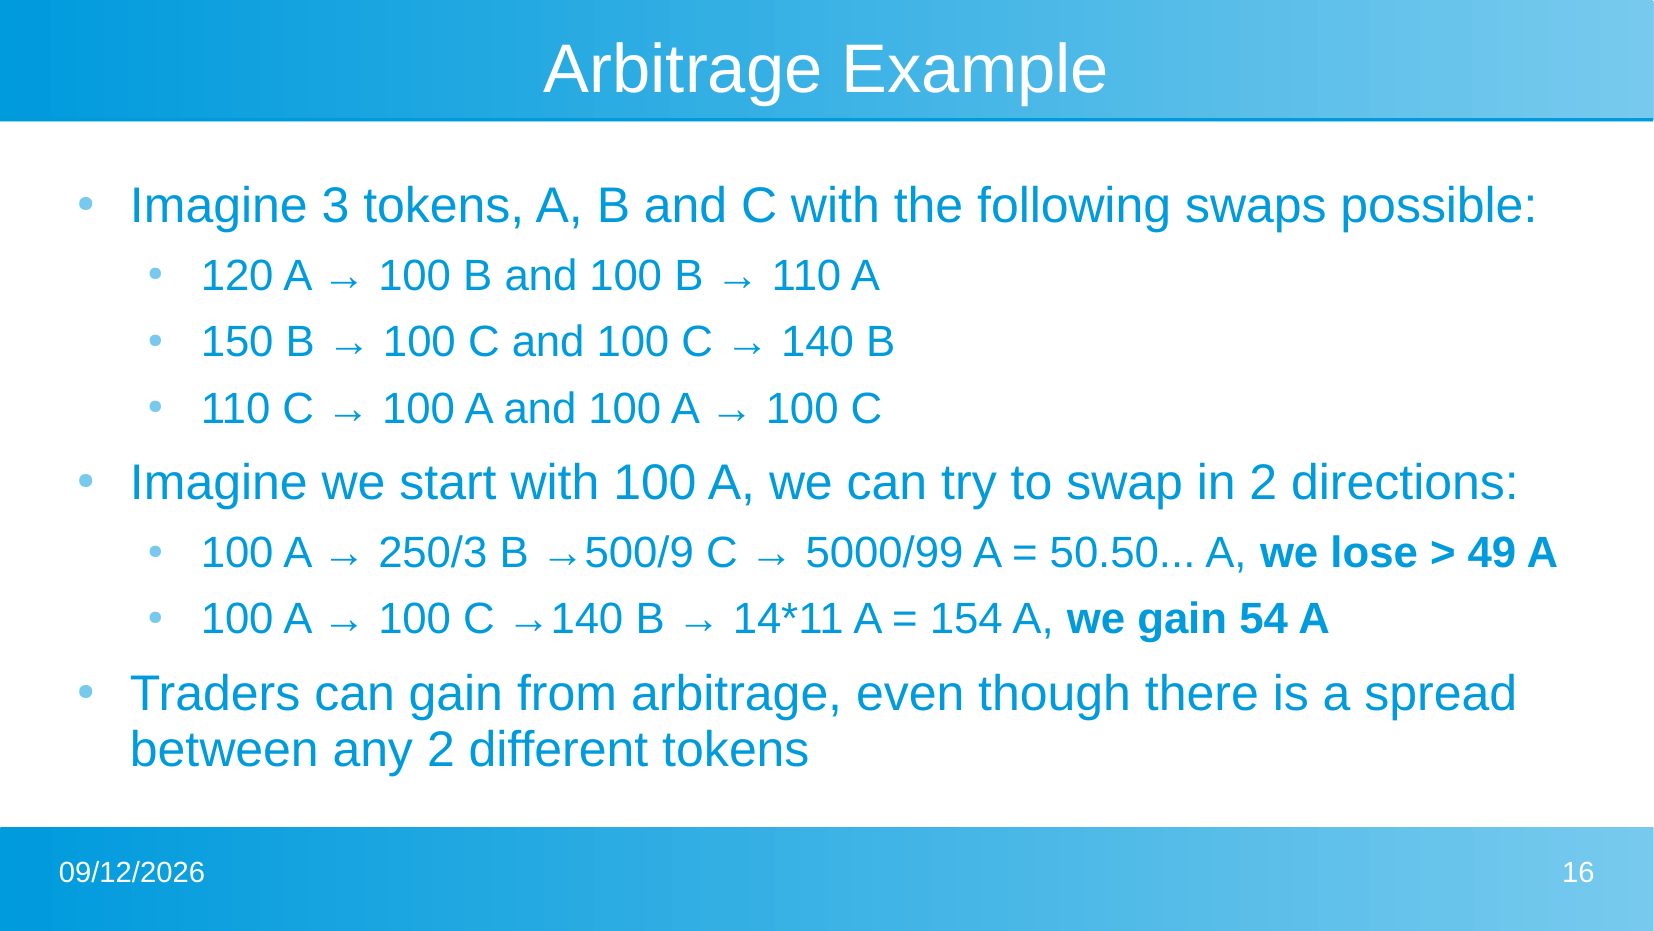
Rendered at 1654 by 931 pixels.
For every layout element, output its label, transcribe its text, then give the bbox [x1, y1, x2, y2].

title Arbitrage Example [59, 29, 1595, 108]
list Imagine 3 tokens, A, B and C with the following swaps possible: 120 A → 100 B and 100 B → 110 A 150 B → 100 C and 100 C → 140 B 110 C → 100 A and 100 A → 100 C Imagine we start with 100 A, we can try to swap in 2 directions: 100 A → 250/3 B →500/9 C → 5000/99 A = 50.50... A, we lose > 49 A 100 A → 100 C →140 B → 14*11 A = 154 A, we gain 54 A Traders can gain from arbitrage, even though there is a spread between any 2 different tokens [59, 177, 1595, 768]
